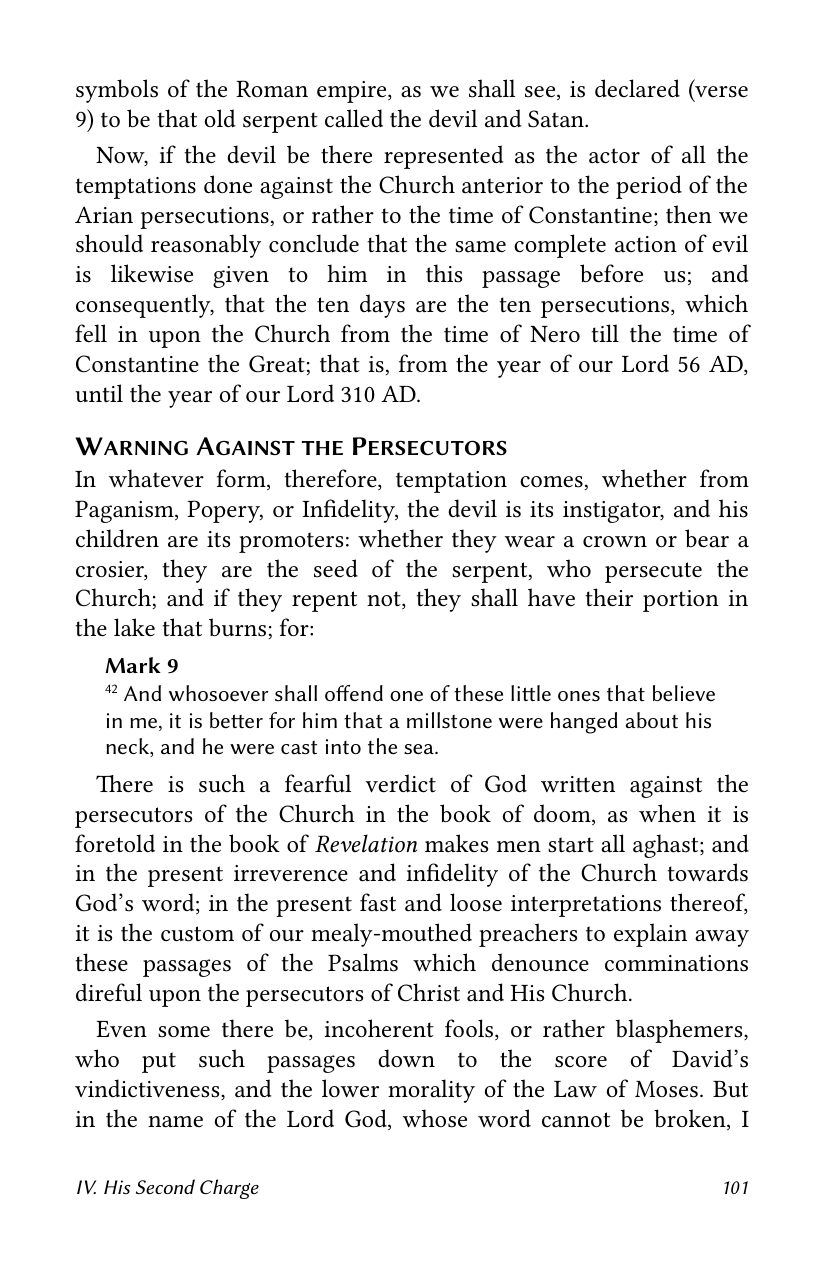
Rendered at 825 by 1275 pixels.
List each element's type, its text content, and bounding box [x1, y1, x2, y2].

text symbols of the Roman empire, as we shall see, is declared (verse 9) to be that old serpent called the devil and Satan. [75, 75, 750, 133]
text Mark 9 [105, 653, 750, 679]
subtitle Warning Against the Persecutors [75, 431, 750, 462]
text There is such a fearful verdict of God written against the persecutors of the Church in the book of doom, as when it is foretold in the book of Revelation makes men start all aghast; and in the present irreverence and infidelity of the Church towards God’s word; in the present fast and loose interpretations thereof, it is the custom of our mealy-mouthed preachers to explain away these passages of the Psalms which denounce comminations direful upon the persecutors of Christ and His Church. [75, 770, 750, 1008]
text In whatever form, therefore, temptation comes, whether from Paganism, Popery, or Infidelity, the devil is its instigator, and his children are its promoters: whether they wear a crown or bear a crosier, they are the seed of the serpent, who persecute the Church; and if they repent not, they shall have their portion in the lake that burns; for: [75, 465, 750, 643]
text 42 And whosoever shall offend one of these little ones that believe in me, it is better for him that a millstone were hanged about his neck, and he were cast into the sea. [105, 681, 720, 760]
text Now, if the devil be there represented as the actor of all the temptations done against the Church anterior to the period of the Arian persecutions, or rather to the time of Constantine; then we should reasonably conclude that the same complete action of evil is likewise given to him in this passage before us; and consequently, that the ten days are the ten persecutions, which fell in upon the Church from the time of Nero till the time of Constantine the Great; that is, from the year of our Lord 56 AD, until the year of our Lord 310 AD. [75, 141, 750, 408]
text Even some there be, incoherent fools, or rather blasphemers, who put such passages down to the score of David’s vindictiveness, and the lower morality of the Law of Moses. But in the name of the Lord God, whose word cannot be broken, I [75, 1015, 750, 1133]
